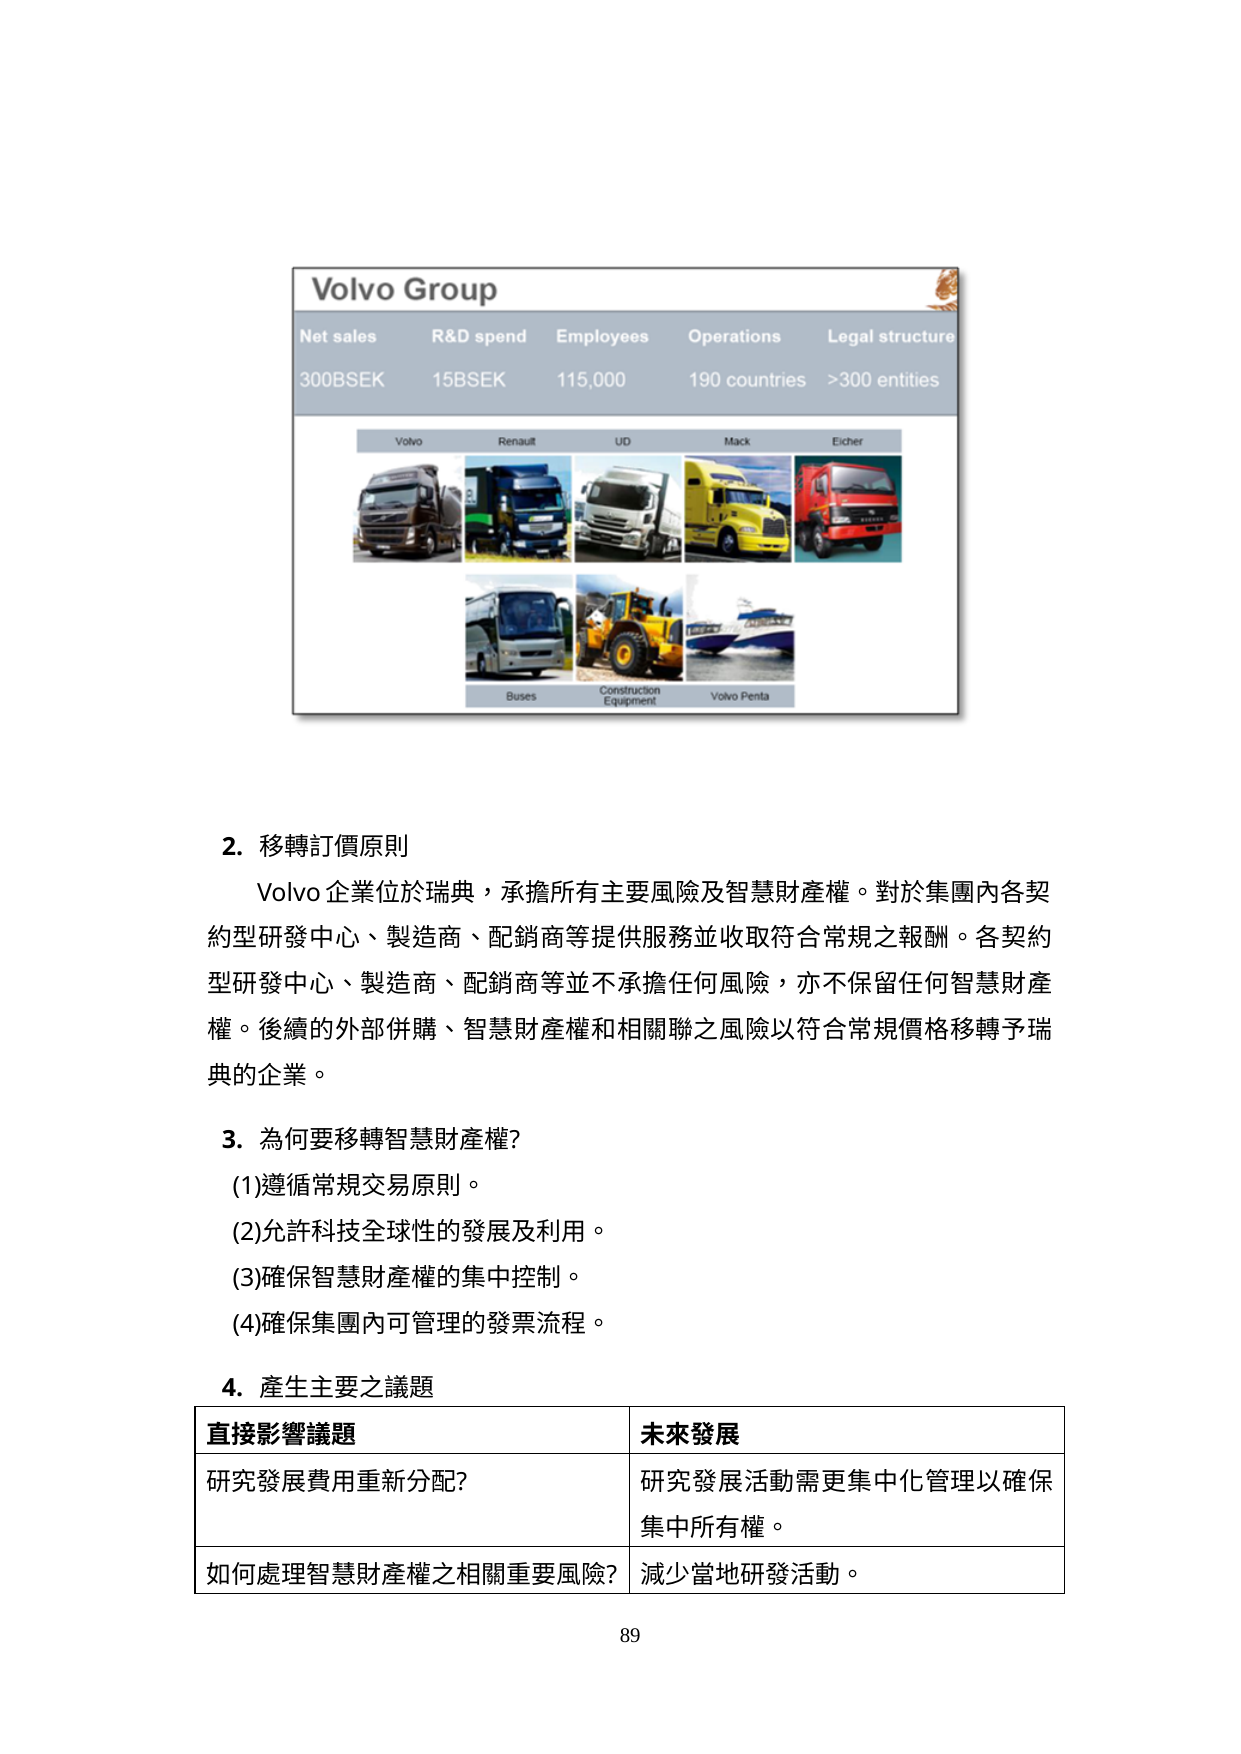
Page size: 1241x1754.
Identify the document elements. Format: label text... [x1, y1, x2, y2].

text (2)允許科技全球性的發展及利用。 [207, 1204, 1053, 1250]
table_header 未來發展 [630, 1407, 1064, 1453]
table_header 直接影響議題 [196, 1407, 629, 1453]
table_cell 減少當地研發活動。 [630, 1547, 1064, 1592]
table_cell 研究發展費用重新分配? [196, 1454, 629, 1546]
table_cell 研究發展活動需更集中化管理以確保集中所有權。 [630, 1454, 1064, 1546]
table_cell 如何處理智慧財產權之相關重要風險? [196, 1547, 629, 1592]
list 移轉訂價原則 [222, 818, 1053, 864]
text (1)遵循常規交易原則。 [207, 1158, 1053, 1204]
list 產生主要之議題 [222, 1360, 1053, 1406]
text (3)確保智慧財產權的集中控制。 [207, 1250, 1053, 1296]
list 為何要移轉智慧財產權? [222, 1112, 1053, 1158]
text Volvo企業位於瑞典，承擔所有主要風險及智慧財產權。對於集團內各契約型研發中心、製造商、配銷商等提供服務並收取符合常規之報酬。各契約型研發中心、製造商、配銷商等並不承擔任何風險，亦不保留任何智慧財產權。後續的外部併購、智慧財產權和相關聯之風險以符合常規價格移轉予瑞典的企業。 [207, 864, 1053, 1093]
text (4)確保集團內可管理的發票流程。 [207, 1296, 1053, 1341]
